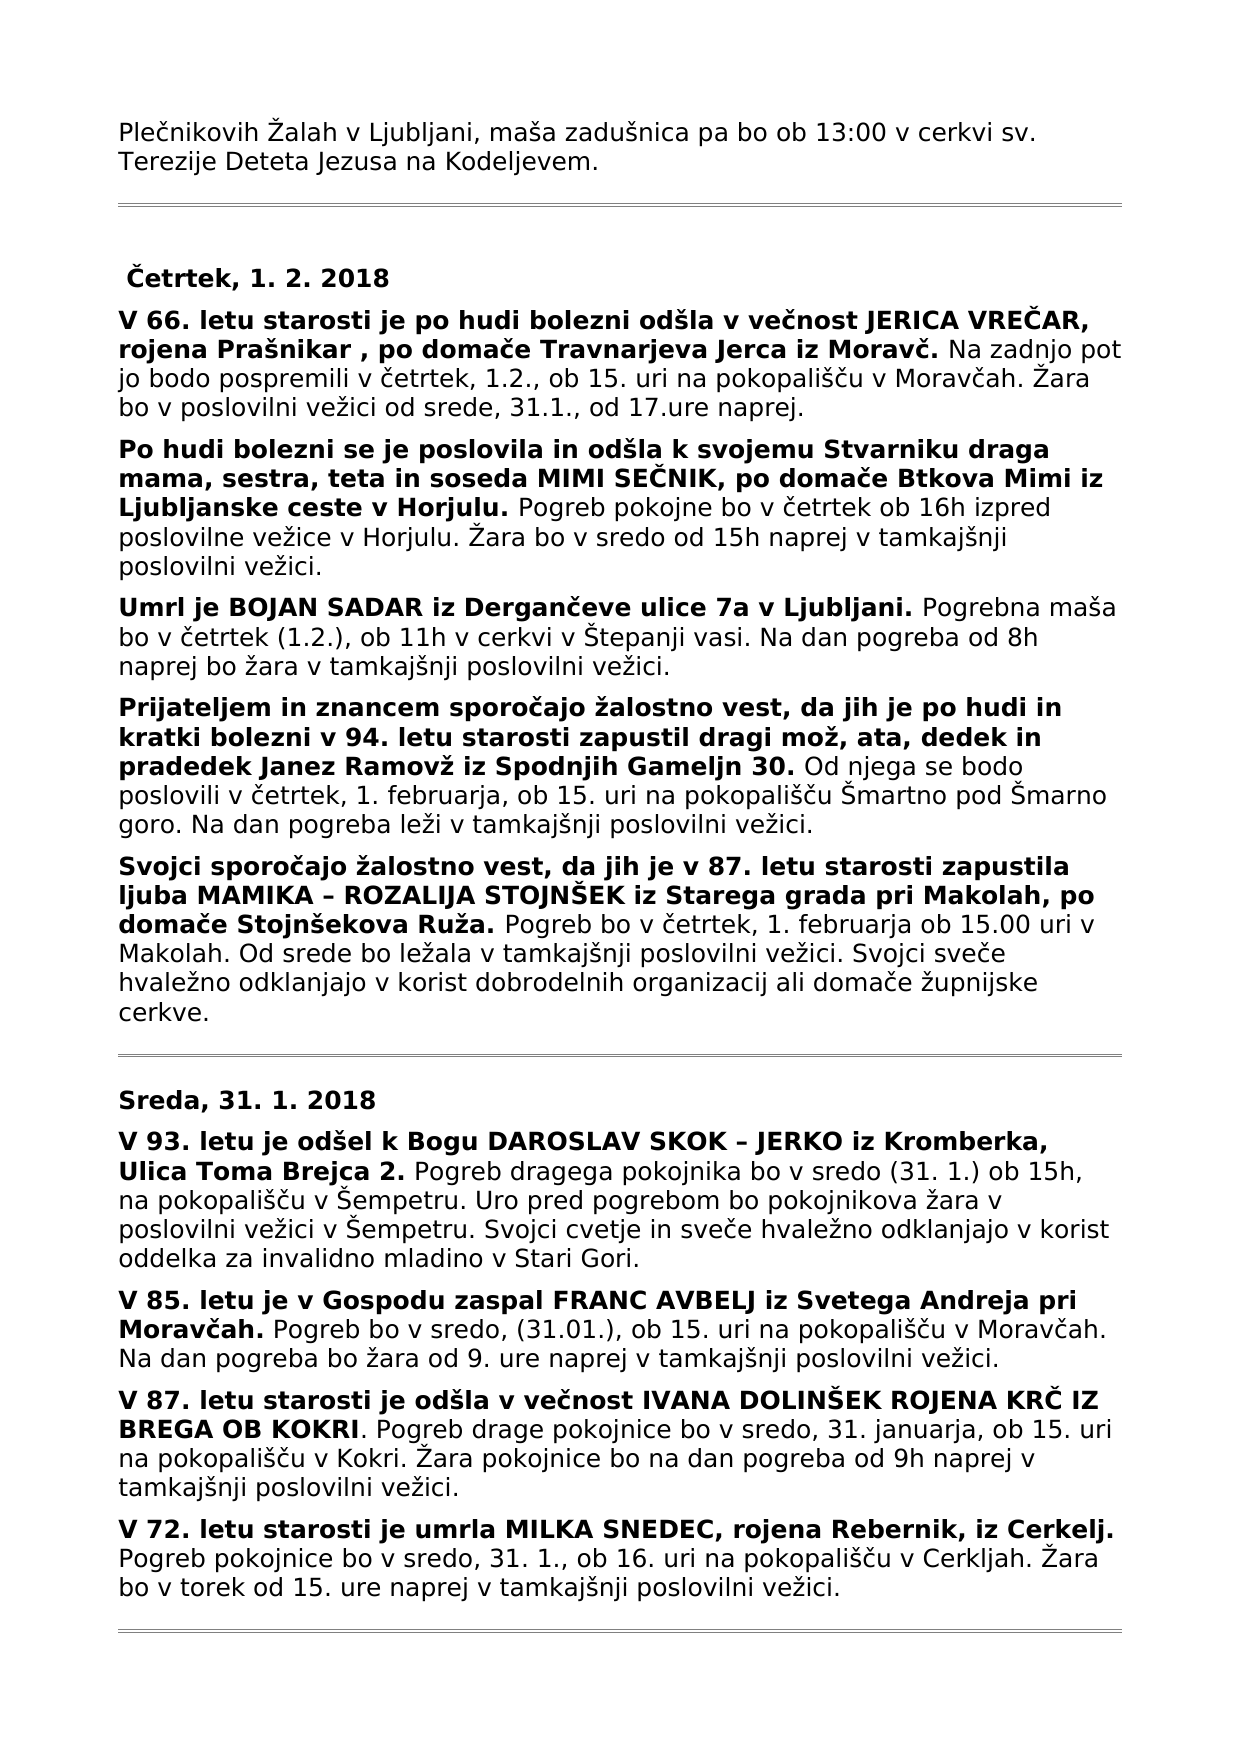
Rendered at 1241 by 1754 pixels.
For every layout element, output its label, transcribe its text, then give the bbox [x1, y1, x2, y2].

text Četrtek, 1. 2. 2018 [118, 235, 1122, 294]
text Prijateljem in znancem sporočajo žalostno vest, da jih je po hudi in kratki bolezni v 94. letu starosti zapustil dragi mož, ata, dedek in pradedek Janez Ramovž iz Spodnjih Gameljn 30. Od njega se bodo poslovili v četrtek, 1. februarja, ob 15. uri na pokopališču Šmartno pod Šmarno goro. Na dan pogreba leži v tamkajšnji poslovilni vežici. [118, 694, 1122, 839]
text Umrl je BOJAN SADAR iz Dergančeve ulice 7a v Ljubljani. Pogrebna maša bo v četrtek (1.2.), ob 11h v cerkvi v Štepanji vasi. Na dan pogreba od 8h naprej bo žara v tamkajšnji poslovilni vežici. [118, 594, 1122, 681]
text Sreda, 31. 1. 2018 [118, 1086, 1122, 1115]
text V 85. letu je v Gospodu zaspal FRANC AVBELJ iz Svetega Andreja pri Moravčah. Pogreb bo v sredo, (31.01.), ob 15. uri na pokopališču v Moravčah. Na dan pogreba bo žara od 9. ure naprej v tamkajšnji poslovilni vežici. [118, 1286, 1122, 1373]
text V 87. letu starosti je odšla v večnost IVANA DOLINŠEK ROJENA KRČ IZ BREGA OB KOKRI. Pogreb drage pokojnice bo v sredo, 31. januarja, ob 15. uri na pokopališču v Kokri. Žara pokojnice bo na dan pogreba od 9h naprej v tamkajšnji poslovilni vežici. [118, 1386, 1122, 1502]
text Po hudi bolezni se je poslovila in odšla k svojemu Stvarniku draga mama, sestra, teta in soseda MIMI SEČNIK, po domače Btkova Mimi iz Ljubljanske ceste v Horjulu. Pogreb pokojne bo v četrtek ob 16h izpred poslovilne vežice v Horjulu. Žara bo v sredo od 15h naprej v tamkajšnji poslovilni vežici. [118, 435, 1122, 581]
text V 66. letu starosti je po hudi bolezni odšla v večnost JERICA VREČAR, rojena Prašnikar , po domače Travnarjeva Jerca iz Moravč. Na zadnjo pot jo bodo pospremili v četrtek, 1.2., ob 15. uri na pokopališču v Moravčah. Žara bo v poslovilni vežici od srede, 31.1., od 17.ure naprej. [118, 306, 1122, 423]
text V 93. letu je odšel k Bogu DAROSLAV SKOK – JERKO iz Kromberka, Ulica Toma Brejca 2. Pogreb dragega pokojnika bo v sredo (31. 1.) ob 15h, na pokopališču v Šempetru. Uro pred pogrebom bo pokojnikova žara v poslovilni vežici v Šempetru. Svojci cvetje in sveče hvaležno odklanjajo v korist oddelka za invalidno mladino v Stari Gori. [118, 1127, 1122, 1273]
text Svojci sporočajo žalostno vest, da jih je v 87. letu starosti zapustila ljuba MAMIKA – ROZALIJA STOJNŠEK iz Starega grada pri Makolah, po domače Stojnšekova Ruža. Pogreb bo v četrtek, 1. februarja ob 15.00 uri v Makolah. Od srede bo ležala v tamkajšnji poslovilni vežici. Svojci sveče hvaležno odklanjajo v korist dobrodelnih organizacij ali domače župnijske cerkve. [118, 852, 1122, 1027]
text V 72. letu starosti je umrla MILKA SNEDEC, rojena Rebernik, iz Cerkelj. Pogreb pokojnice bo v sredo, 31. 1., ob 16. uri na pokopališču v Cerkljah. Žara bo v torek od 15. ure naprej v tamkajšnji poslovilni vežici. [118, 1515, 1122, 1602]
text Plečnikovih Žalah v Ljubljani, maša zadušnica pa bo ob 13:00 v cerkvi sv. Terezije Deteta Jezusa na Kodeljevem. [118, 118, 1122, 176]
